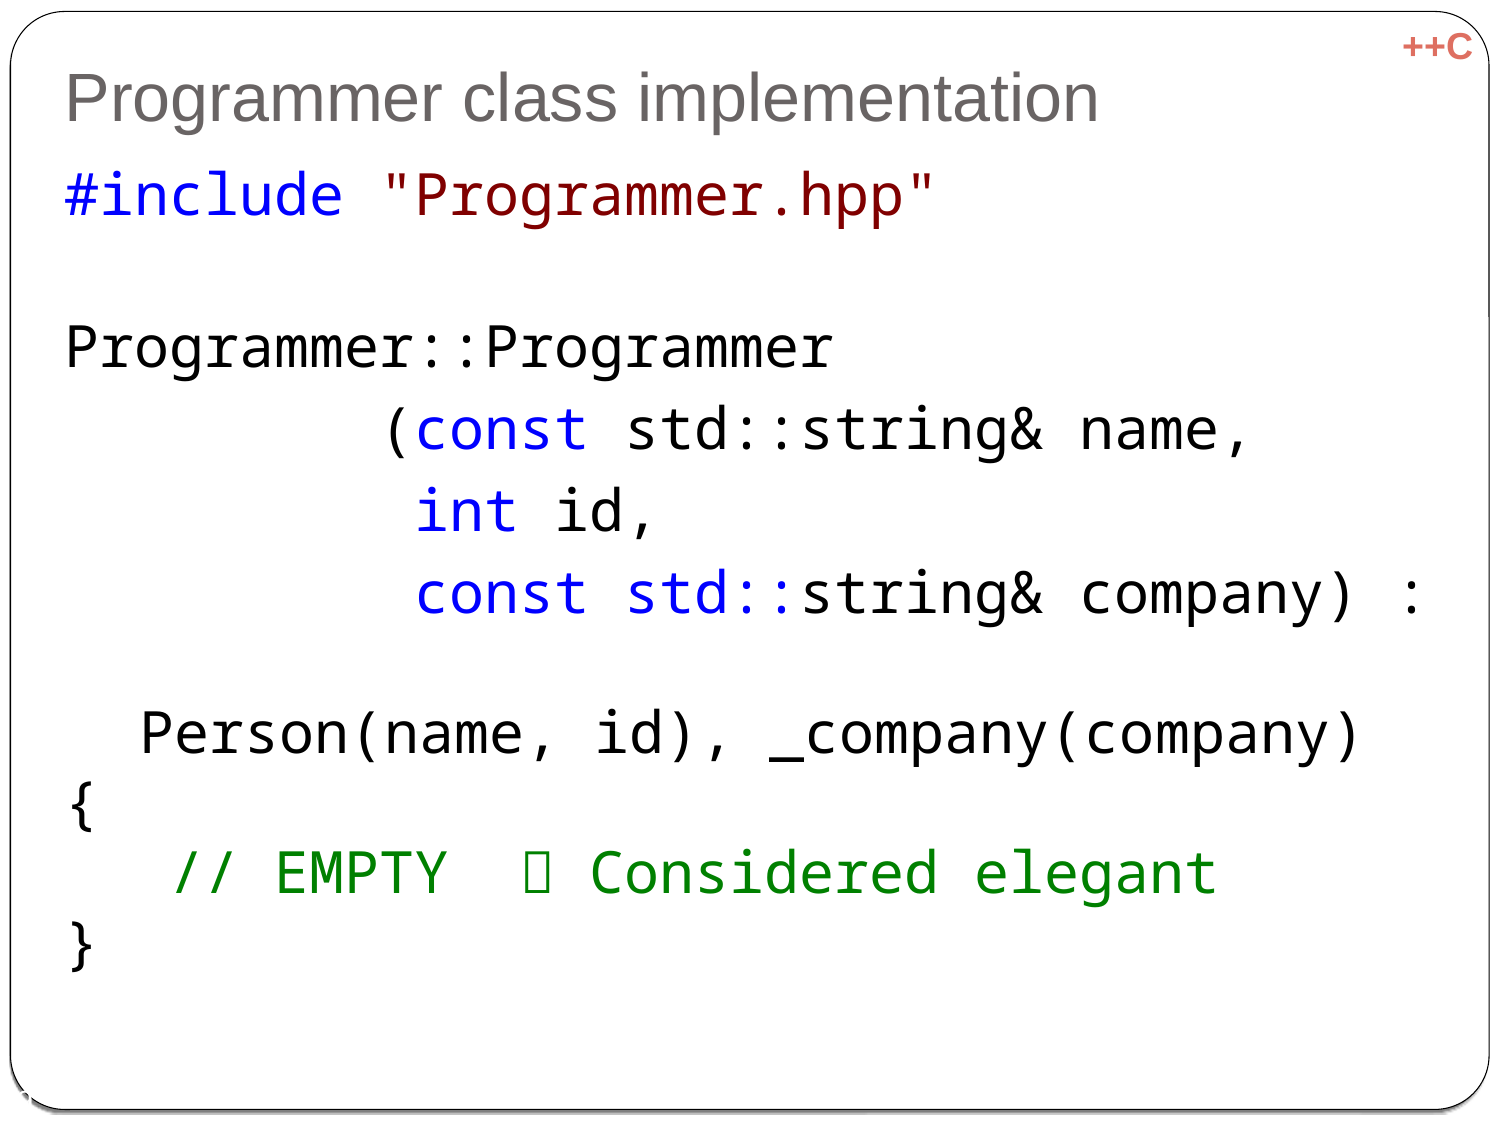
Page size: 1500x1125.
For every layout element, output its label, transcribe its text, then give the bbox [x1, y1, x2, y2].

slide_number [0, 1074, 50, 1125]
title Programmer class implementation [50, 45, 1450, 149]
list #include "Programmer.hpp" Programmer::Programmer (const std::string& name, int id, const std::string& company) : Person(name, id), _company(company) { // EMPTY  Considered elegant } [50, 149, 1450, 1088]
